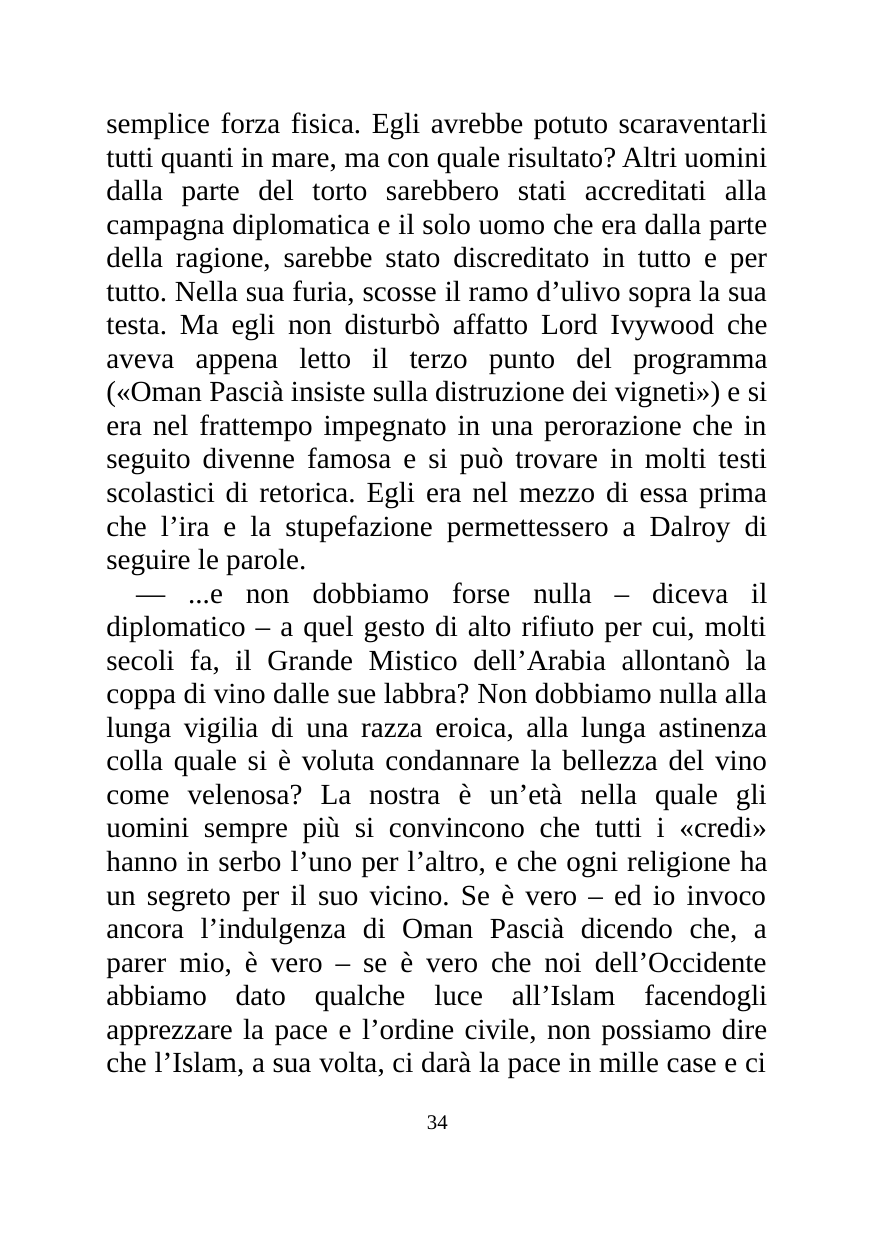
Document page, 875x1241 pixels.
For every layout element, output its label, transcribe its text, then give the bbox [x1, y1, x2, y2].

text semplice forza fisica. Egli avrebbe potuto scaraventarli tutti quanti in mare, ma con quale risultato? Altri uomini dalla parte del torto sarebbero stati accreditati alla campagna diplomatica e il solo uomo che era dalla parte della ragione, sarebbe stato discreditato in tutto e per tutto. Nella sua furia, scosse il ramo d’ulivo sopra la sua testa. Ma egli non disturbò affatto Lord Ivywood che aveva appena letto il terzo punto del programma («Oman Pascià insiste sulla distruzione dei vigneti») e si era nel frattempo impegnato in una perorazione che in seguito divenne famosa e si può trovare in molti testi scolastici di retorica. Egli era nel mezzo di essa prima che l’ira e la stupefazione permettessero a Dalroy di seguire le parole. [106, 106, 768, 576]
text — ...e non dobbiamo forse nulla – diceva il diplomatico – a quel gesto di alto rifiuto per cui, molti secoli fa, il Grande Mistico dell’Arabia allontanò la coppa di vino dalle sue labbra? Non dobbiamo nulla alla lunga vigilia di una razza eroica, alla lunga astinenza colla quale si è voluta condannare la bellezza del vino come velenosa? La nostra è un’età nella quale gli uomini sempre più si convincono che tutti i «credi» hanno in serbo l’uno per l’altro, e che ogni religione ha un segreto per il suo vicino. Se è vero – ed io invoco ancora l’indulgenza di Oman Pascià dicendo che, a parer mio, è vero – se è vero che noi dell’Occidente abbiamo dato qualche luce all’Islam facendogli apprezzare la pace e l’ordine civile, non possiamo dire che l’Islam, a sua volta, ci darà la pace in mille case e ci [106, 576, 768, 1079]
